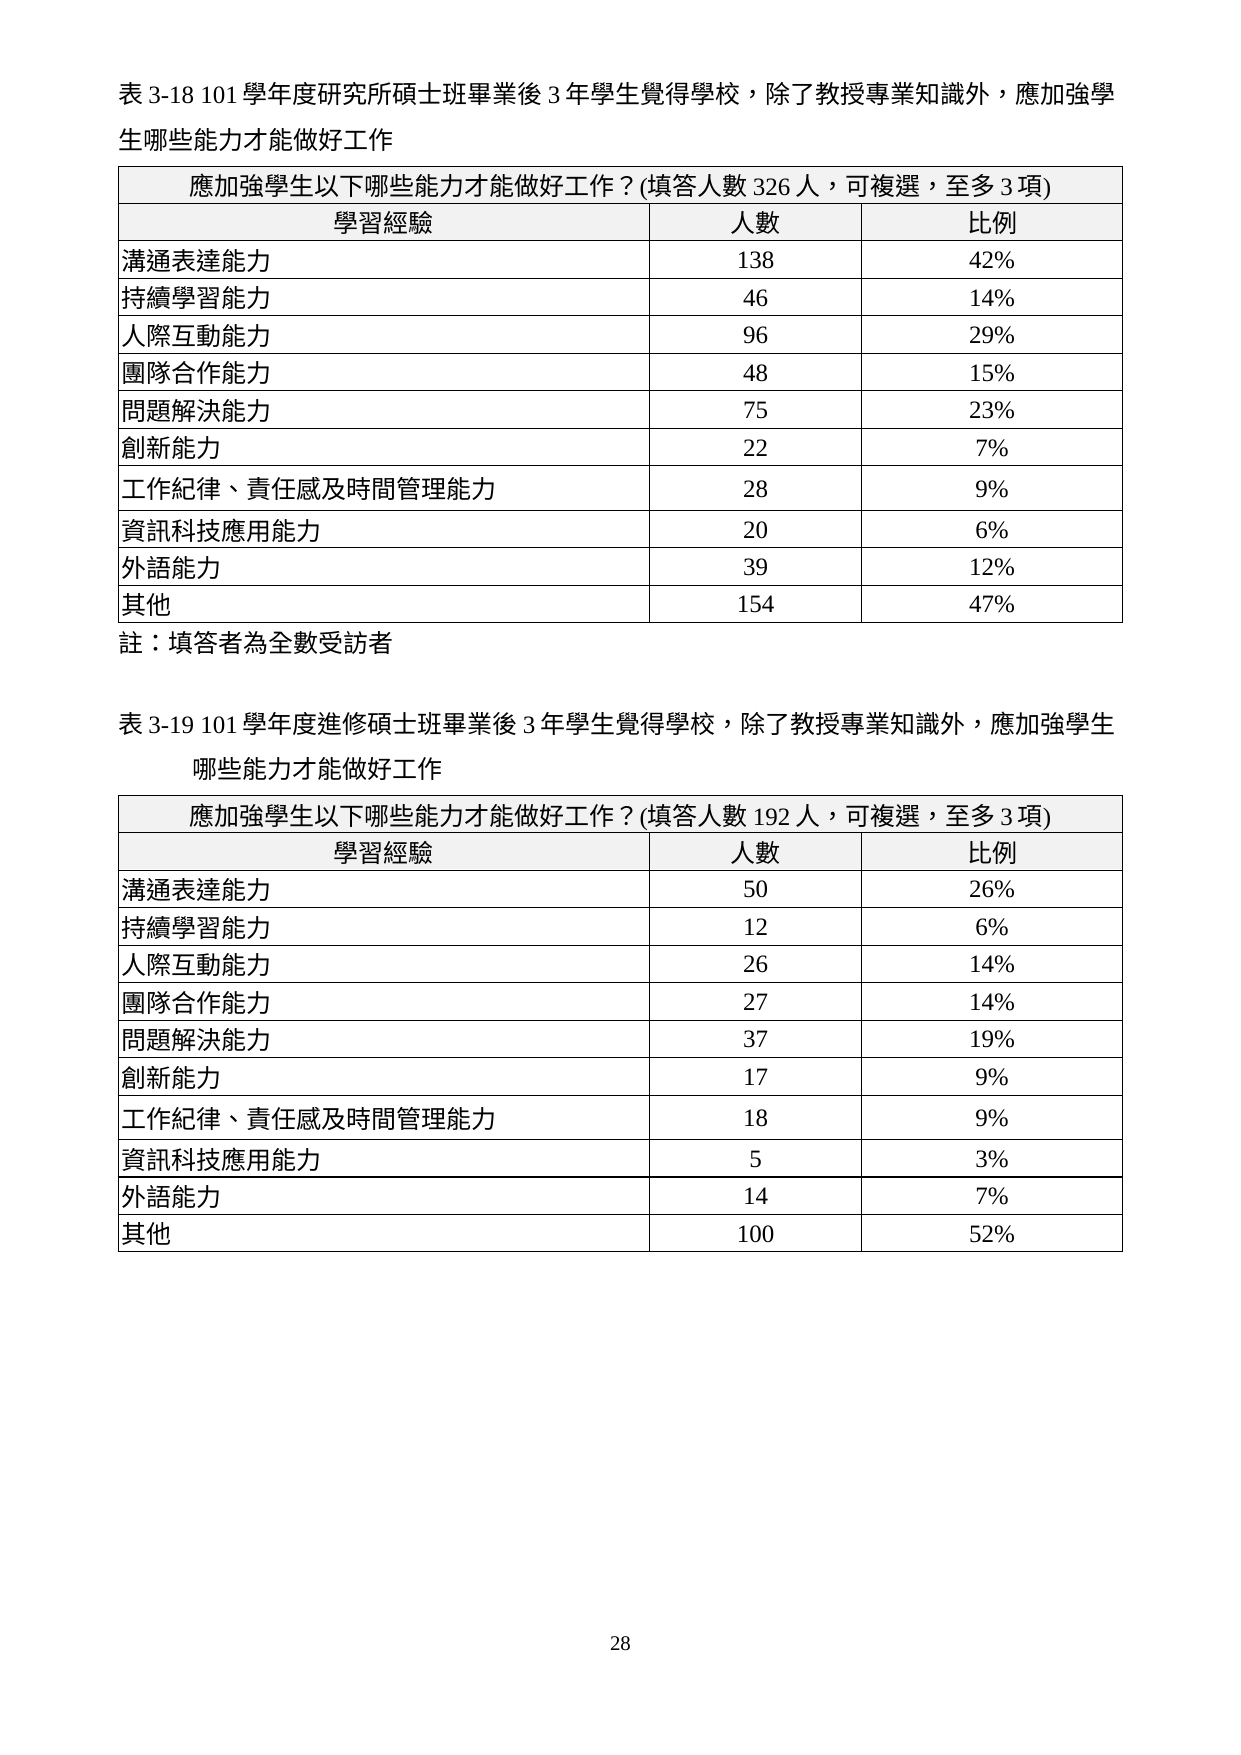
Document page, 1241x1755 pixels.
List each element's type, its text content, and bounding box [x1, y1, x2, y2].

table_cell 持續學習能力 [119, 908, 649, 944]
table_cell 9% [862, 466, 1122, 510]
text 註：填答者為全數受訪者 [118, 623, 1122, 659]
table_cell 人數 [650, 204, 861, 240]
table_cell 學習經驗 [119, 204, 649, 240]
table_cell 14% [862, 946, 1122, 982]
table_cell 17 [650, 1058, 861, 1094]
table_cell 18 [650, 1096, 861, 1139]
table_cell 比例 [862, 204, 1122, 240]
table_cell 9% [862, 1058, 1122, 1094]
table_header 應加強學生以下哪些能力才能做好工作？(填答人數192人，可複選，至多3項) [119, 796, 1122, 832]
table_cell 12 [650, 908, 861, 944]
table_cell 39 [650, 548, 861, 584]
table_cell 人際互動能力 [119, 316, 649, 353]
table_cell 96 [650, 316, 861, 353]
table_cell 其他 [119, 1215, 649, 1251]
table_cell 外語能力 [119, 1178, 649, 1214]
table_cell 溝通表達能力 [119, 871, 649, 907]
table_cell 外語能力 [119, 548, 649, 584]
table_cell 26 [650, 946, 861, 982]
table_cell 工作紀律、責任感及時間管理能力 [119, 1096, 649, 1139]
table_cell 12% [862, 548, 1122, 584]
table_cell 團隊合作能力 [119, 354, 649, 390]
table_cell 資訊科技應用能力 [119, 1140, 649, 1176]
table_cell 其他 [119, 586, 649, 622]
table_cell 9% [862, 1096, 1122, 1139]
table_cell 37 [650, 1021, 861, 1057]
table_cell 20 [650, 511, 861, 547]
table_cell 比例 [862, 833, 1122, 869]
table_cell 工作紀律、責任感及時間管理能力 [119, 466, 649, 510]
table_cell 22 [650, 429, 861, 465]
table_cell 7% [862, 1178, 1122, 1214]
table_cell 創新能力 [119, 429, 649, 465]
table_cell 14 [650, 1178, 861, 1214]
table_cell 15% [862, 354, 1122, 390]
text 表3-19 101學年度進修碩士班畢業後3年學生覺得學校，除了教授專業知識外，應加強學生哪些能力才能做好工作 [118, 704, 1122, 786]
table_cell 50 [650, 871, 861, 907]
table_cell 6% [862, 511, 1122, 547]
table_cell 28 [650, 466, 861, 510]
table_cell 26% [862, 871, 1122, 907]
table_cell 6% [862, 908, 1122, 944]
table_cell 42% [862, 241, 1122, 278]
table_cell 問題解決能力 [119, 1021, 649, 1057]
table_cell 3% [862, 1140, 1122, 1176]
table_cell 5 [650, 1140, 861, 1176]
table_cell 154 [650, 586, 861, 622]
table_cell 學習經驗 [119, 833, 649, 869]
table_cell 46 [650, 279, 861, 315]
table_cell 19% [862, 1021, 1122, 1057]
table_cell 溝通表達能力 [119, 241, 649, 278]
table_cell 創新能力 [119, 1058, 649, 1094]
table_cell 14% [862, 983, 1122, 1019]
table_cell 持續學習能力 [119, 279, 649, 315]
table_cell 資訊科技應用能力 [119, 511, 649, 547]
table_cell 7% [862, 429, 1122, 465]
table_cell 問題解決能力 [119, 391, 649, 428]
table_cell 14% [862, 279, 1122, 315]
table_cell 人際互動能力 [119, 946, 649, 982]
table_cell 27 [650, 983, 861, 1019]
table_cell 48 [650, 354, 861, 390]
table_header 應加強學生以下哪些能力才能做好工作？(填答人數326人，可複選，至多3項) [119, 167, 1122, 203]
table_cell 人數 [650, 833, 861, 869]
table_cell 75 [650, 391, 861, 428]
table_cell 52% [862, 1215, 1122, 1251]
text 表3-18 101學年度研究所碩士班畢業後3年學生覺得學校，除了教授專業知識外，應加強學生哪些能力才能做好工作 [118, 75, 1122, 157]
table_cell 29% [862, 316, 1122, 353]
table_cell 138 [650, 241, 861, 278]
table_cell 23% [862, 391, 1122, 428]
table_cell 47% [862, 586, 1122, 622]
table_cell 100 [650, 1215, 861, 1251]
table_cell 團隊合作能力 [119, 983, 649, 1019]
